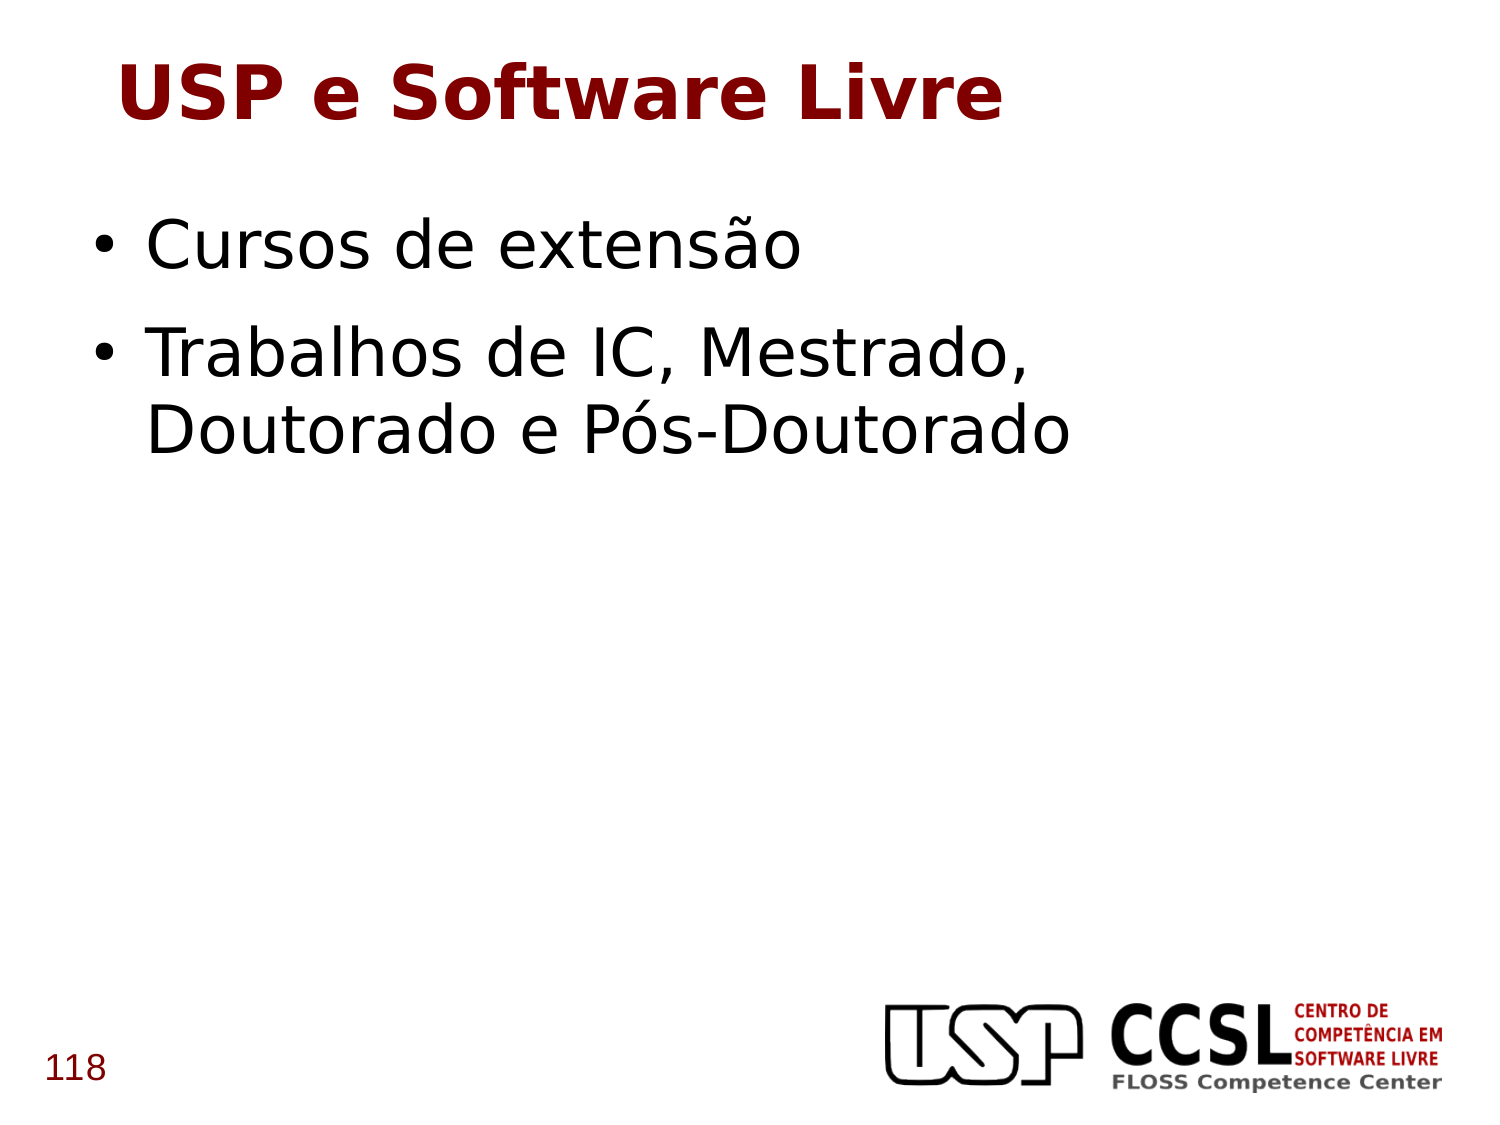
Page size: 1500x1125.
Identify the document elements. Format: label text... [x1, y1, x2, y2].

title USP e Software Livre [29, 27, 1093, 160]
picture [885, 1003, 1442, 1093]
list Cursos de extensão Trabalhos de IC, Mestrado, Doutorado e Pós-Doutorado [75, 206, 1270, 950]
